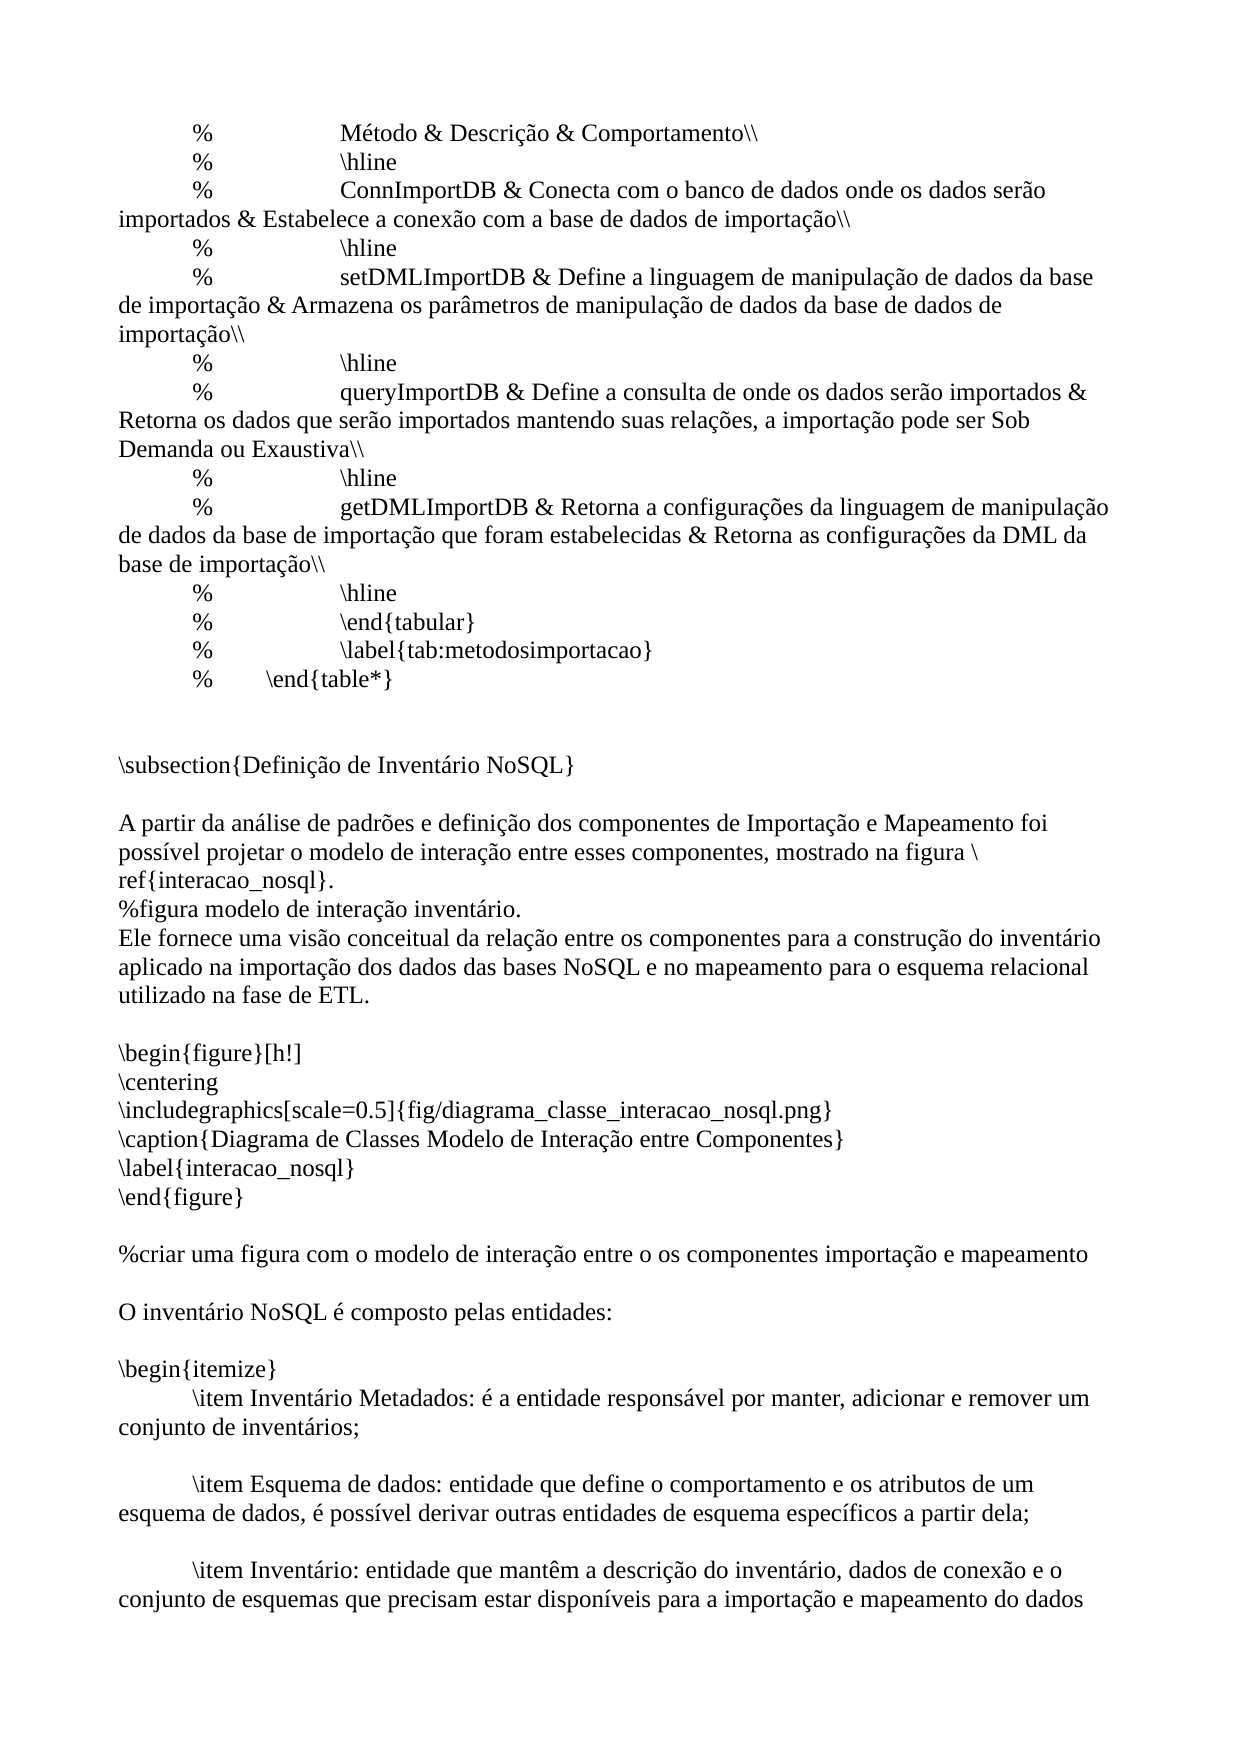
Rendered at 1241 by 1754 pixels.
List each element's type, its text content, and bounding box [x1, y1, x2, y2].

text \item Inventário: entidade que mantêm a descrição do inventário, dados de conexão e o conjunto de esquemas que precisam estar disponíveis para a importação e mapeamento do dados [118, 1556, 1122, 1613]
text % setDMLImportDB & Define a linguagem de manipulação de dados da base de importação & Armazena os parâmetros de manipulação de dados da base de dados de importação\\ [118, 262, 1122, 348]
text \begin{figure}[h!] [118, 1038, 1122, 1067]
text % getDMLImportDB & Retorna a configurações da linguagem de manipulação de dados da base de importação que foram estabelecidas & Retorna as configurações da DML da base de importação\\ [118, 492, 1122, 578]
text \centering [118, 1067, 1122, 1096]
text Ele fornece uma visão conceitual da relação entre os componentes para a construção do inventário aplicado na importação dos dados das bases NoSQL e no mapeamento para o esquema relacional utilizado na fase de ETL. [118, 923, 1122, 1009]
text \item Esquema de dados: entidade que define o comportamento e os atributos de um esquema de dados, é possível derivar outras entidades de esquema específicos a partir dela; [118, 1469, 1122, 1527]
text \caption{Diagrama de Classes Modelo de Interação entre Componentes} [118, 1124, 1122, 1153]
text \label{interacao_nosql} [118, 1153, 1122, 1182]
text \item Inventário Metadados: é a entidade responsável por manter, adicionar e remover um conjunto de inventários; [118, 1383, 1122, 1441]
text \subsection{Definição de Inventário NoSQL} [118, 751, 1122, 779]
text % \hline [118, 147, 1122, 176]
text %figura modelo de interação inventário. [118, 894, 1122, 923]
text % \hline [118, 578, 1122, 607]
text % \end{table*} [118, 664, 1122, 693]
text \end{figure} [118, 1182, 1122, 1211]
text A partir da análise de padrões e definição dos componentes de Importação e Mapeamento foi possível projetar o modelo de interação entre esses componentes, mostrado na figura \ref{interacao_nosql}. [118, 808, 1122, 894]
text % ConnImportDB & Conecta com o banco de dados onde os dados serão importados & Estabelece a conexão com a base de dados de importação\\ [118, 176, 1122, 233]
text % \hline [118, 463, 1122, 492]
text % Método & Descrição & Comportamento\\ [118, 118, 1122, 147]
text % \label{tab:metodosimportacao} [118, 636, 1122, 664]
text % queryImportDB & Define a consulta de onde os dados serão importados & Retorna os dados que serão importados mantendo suas relações, a importação pode ser Sob Demanda ou Exaustiva\\ [118, 377, 1122, 463]
text % \hline [118, 348, 1122, 377]
text \includegraphics[scale=0.5]{fig/diagrama_classe_interacao_nosql.png} [118, 1096, 1122, 1124]
text \begin{itemize} [118, 1354, 1122, 1383]
text % \end{tabular} [118, 607, 1122, 636]
text % \hline [118, 233, 1122, 262]
text O inventário NoSQL é composto pelas entidades: [118, 1297, 1122, 1326]
text %criar uma figura com o modelo de interação entre o os componentes importação e mapeamento [118, 1239, 1122, 1268]
